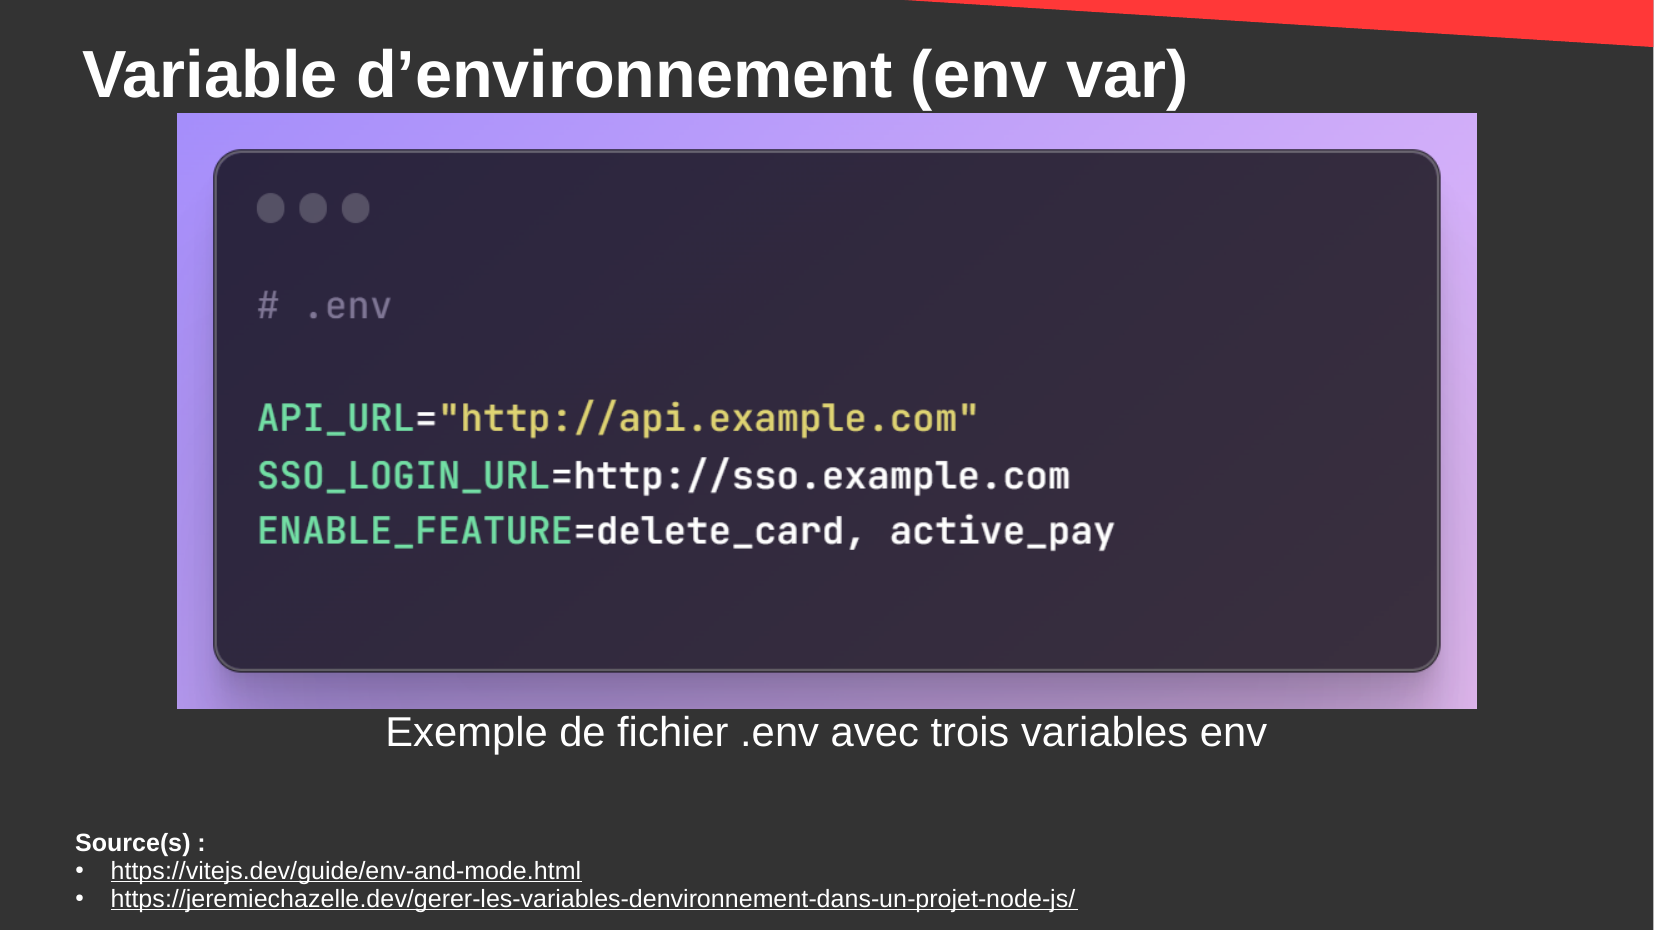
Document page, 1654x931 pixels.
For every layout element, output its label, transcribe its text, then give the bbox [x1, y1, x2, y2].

picture [177, 113, 1477, 708]
title Variable d’environnement (env var) [82, 37, 1571, 115]
text_box Source(s) : https://vitejs.dev/guide/env-and-mode.html https://jeremiechazelle.dev/gerer-les-variables-denvironnement-dans-un-projet-node-js/ [60, 821, 1546, 931]
text_box [904, 0, 1654, 48]
list Exemple de fichier .env avec trois variables env [125, 708, 1529, 762]
